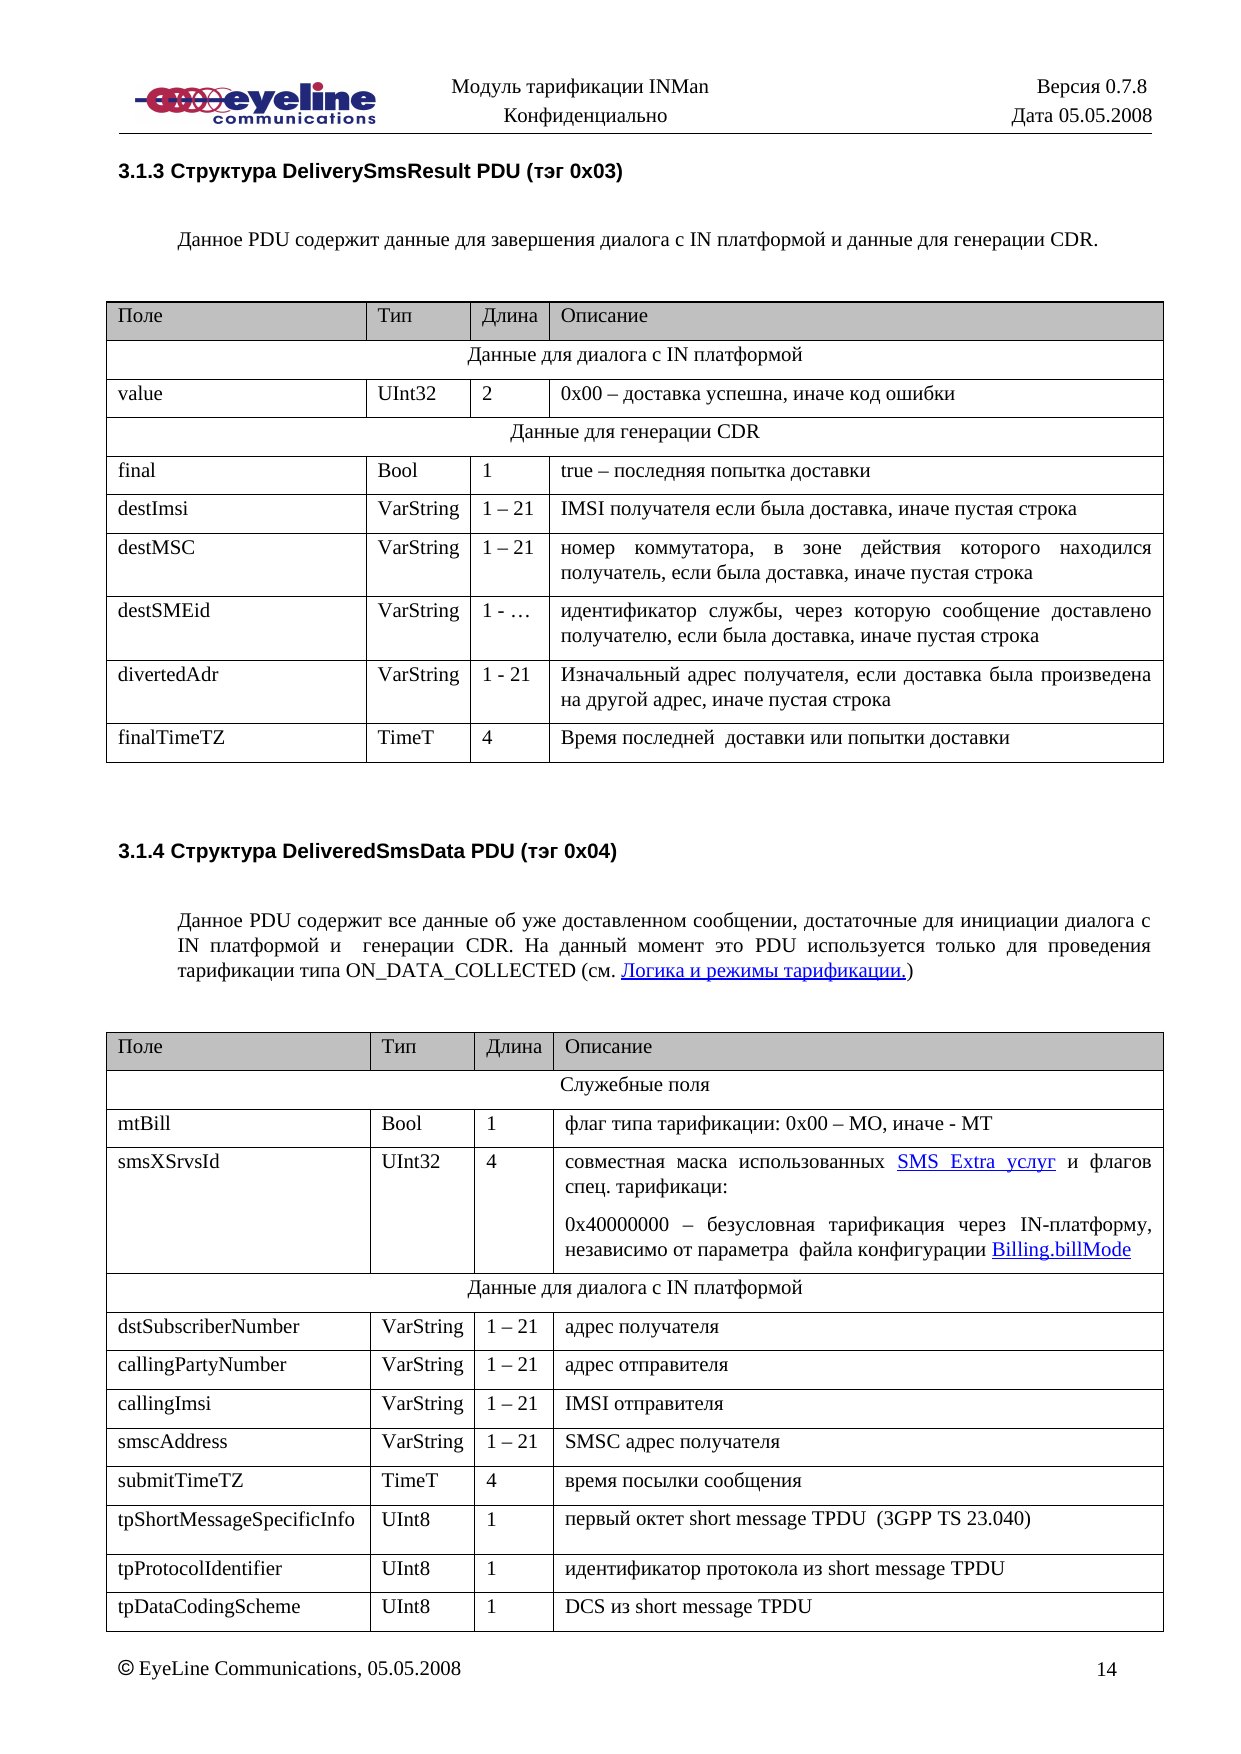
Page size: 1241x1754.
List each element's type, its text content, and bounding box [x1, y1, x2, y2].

table_cell 1 [475, 1506, 553, 1554]
table_cell 1 – 21 [475, 1313, 553, 1350]
table_cell dstSubscriberNumber [107, 1313, 370, 1350]
table_cell 1 [475, 1555, 553, 1592]
table_header Описание [554, 1033, 1163, 1070]
table_cell номер коммутатора, в зоне действия которого находился получатель, если была доставка, иначе пустая строка [550, 534, 1163, 596]
table_cell finalTimeTZ [107, 724, 366, 762]
table_cell 1 - … [471, 597, 549, 660]
table_cell VarString [367, 661, 470, 723]
table_cell 1 [475, 1593, 553, 1631]
table_header Тип [371, 1033, 474, 1070]
subtitle Структура DeliveredSmsData PDU (тэг 0x04) [118, 838, 1151, 863]
table_cell 2 [471, 380, 549, 417]
table_cell время посылки сообщения [554, 1467, 1163, 1504]
table_cell Bool [367, 457, 470, 494]
table_cell callingPartyNumber [107, 1351, 370, 1389]
table_cell TimeT [367, 724, 470, 762]
text Данное PDU содержит все данные об уже доставленном сообщении, достаточные для инициации диалога с IN платформой и генерации CDR. На данный момент это PDU используется только для проведения тарификации типа ON_DATA_COLLECTED (см. Логика и режимы тарификации.) [177, 907, 1151, 982]
table_cell адрес получателя [554, 1313, 1163, 1350]
text Данное PDU содержит данные для завершения диалога с IN платформой и данные для генерации CDR. [177, 226, 1151, 251]
table_cell SMSC адрес получателя [554, 1429, 1163, 1466]
table_cell 1 [475, 1110, 553, 1147]
picture [135, 82, 376, 124]
table_cell UInt8 [371, 1555, 474, 1592]
table_cell 1 – 21 [471, 495, 549, 533]
table_cell 4 [475, 1467, 553, 1504]
table_cell callingImsi [107, 1390, 370, 1427]
table_cell VarString [367, 597, 470, 660]
table_cell идентификатор службы, через которую сообщение доставлено получателю, если была доставка, иначе пустая строка [550, 597, 1163, 660]
table_cell final [107, 457, 366, 494]
table_cell 1 – 21 [475, 1429, 553, 1466]
table_cell Bool [371, 1110, 474, 1147]
table_cell 4 [471, 724, 549, 762]
table_cell 1 – 21 [471, 534, 549, 596]
table_header Описание [550, 303, 1163, 340]
table_cell mtBill [107, 1110, 370, 1147]
table_header Длина [475, 1033, 553, 1070]
table_cell VarString [371, 1351, 474, 1389]
table_cell tpDataCodingScheme [107, 1593, 370, 1631]
table_cell smscAddress [107, 1429, 370, 1466]
table_header Поле [107, 303, 366, 340]
table_cell DCS из short message TPDU [554, 1593, 1163, 1631]
table_cell Данные для диалога с IN платформой [107, 1274, 1163, 1312]
table_cell 1 – 21 [475, 1351, 553, 1389]
table_cell VarString [371, 1390, 474, 1427]
table_cell UInt8 [371, 1506, 474, 1554]
table_cell совместная маска использованных SMS Extra услуг и флагов спец. тарификаци: 0x40000000 – безусловная тарификация через IN-платформу, независимо от параметра файла конфигурации Billing.billMode [554, 1148, 1163, 1273]
table_cell destSMEid [107, 597, 366, 660]
table_cell UInt32 [367, 380, 470, 417]
table_cell 4 [475, 1148, 553, 1273]
table_cell UInt8 [371, 1593, 474, 1631]
table_cell submitTimeTZ [107, 1467, 370, 1504]
table_cell tpProtocolIdentifier [107, 1555, 370, 1592]
table_cell VarString [367, 534, 470, 596]
table_cell IMSI получателя если была доставка, иначе пустая строка [550, 495, 1163, 533]
table_cell Данные для диалога с IN платформой [107, 341, 1163, 378]
table_cell value [107, 380, 366, 417]
table_header Длина [471, 303, 549, 340]
table_cell Данные для генерации CDR [107, 418, 1163, 456]
table_cell Служебные поля [107, 1071, 1163, 1109]
table_cell первый октет short message TPDU (3GPP TS 23.040) [554, 1506, 1163, 1554]
table_cell 1 - 21 [471, 661, 549, 723]
table_cell 1 – 21 [475, 1390, 553, 1427]
table_cell divertedAdr [107, 661, 366, 723]
table_cell UInt32 [371, 1148, 474, 1273]
table_cell true – последняя попытка доставки [550, 457, 1163, 494]
table_cell tpShortMessageSpecificInfo [107, 1506, 370, 1554]
table_header Поле [107, 1033, 370, 1070]
table_cell VarString [367, 495, 470, 533]
subtitle Структура DeliverySmsResult PDU (тэг 0x03) [118, 158, 1151, 183]
table_cell флаг типа тарификации: 0x00 – MO, иначе - MT [554, 1110, 1163, 1147]
table_cell smsXSrvsId [107, 1148, 370, 1273]
table_cell IMSI отправителя [554, 1390, 1163, 1427]
table_cell Время последней доставки или попытки доставки [550, 724, 1163, 762]
table_cell destMSC [107, 534, 366, 596]
table_header Тип [367, 303, 470, 340]
table_cell адрес отправителя [554, 1351, 1163, 1389]
table_cell 1 [471, 457, 549, 494]
table_cell идентификатор протокола из short message TPDU [554, 1555, 1163, 1592]
table_cell 0x00 – доставка успешна, иначе код ошибки [550, 380, 1163, 417]
table_cell TimeT [371, 1467, 474, 1504]
table_cell destImsi [107, 495, 366, 533]
table_cell VarString [371, 1429, 474, 1466]
table_cell Изначальный адрес получателя, если доставка была произведена на другой адрес, иначе пустая строка [550, 661, 1163, 723]
table_cell VarString [371, 1313, 474, 1350]
